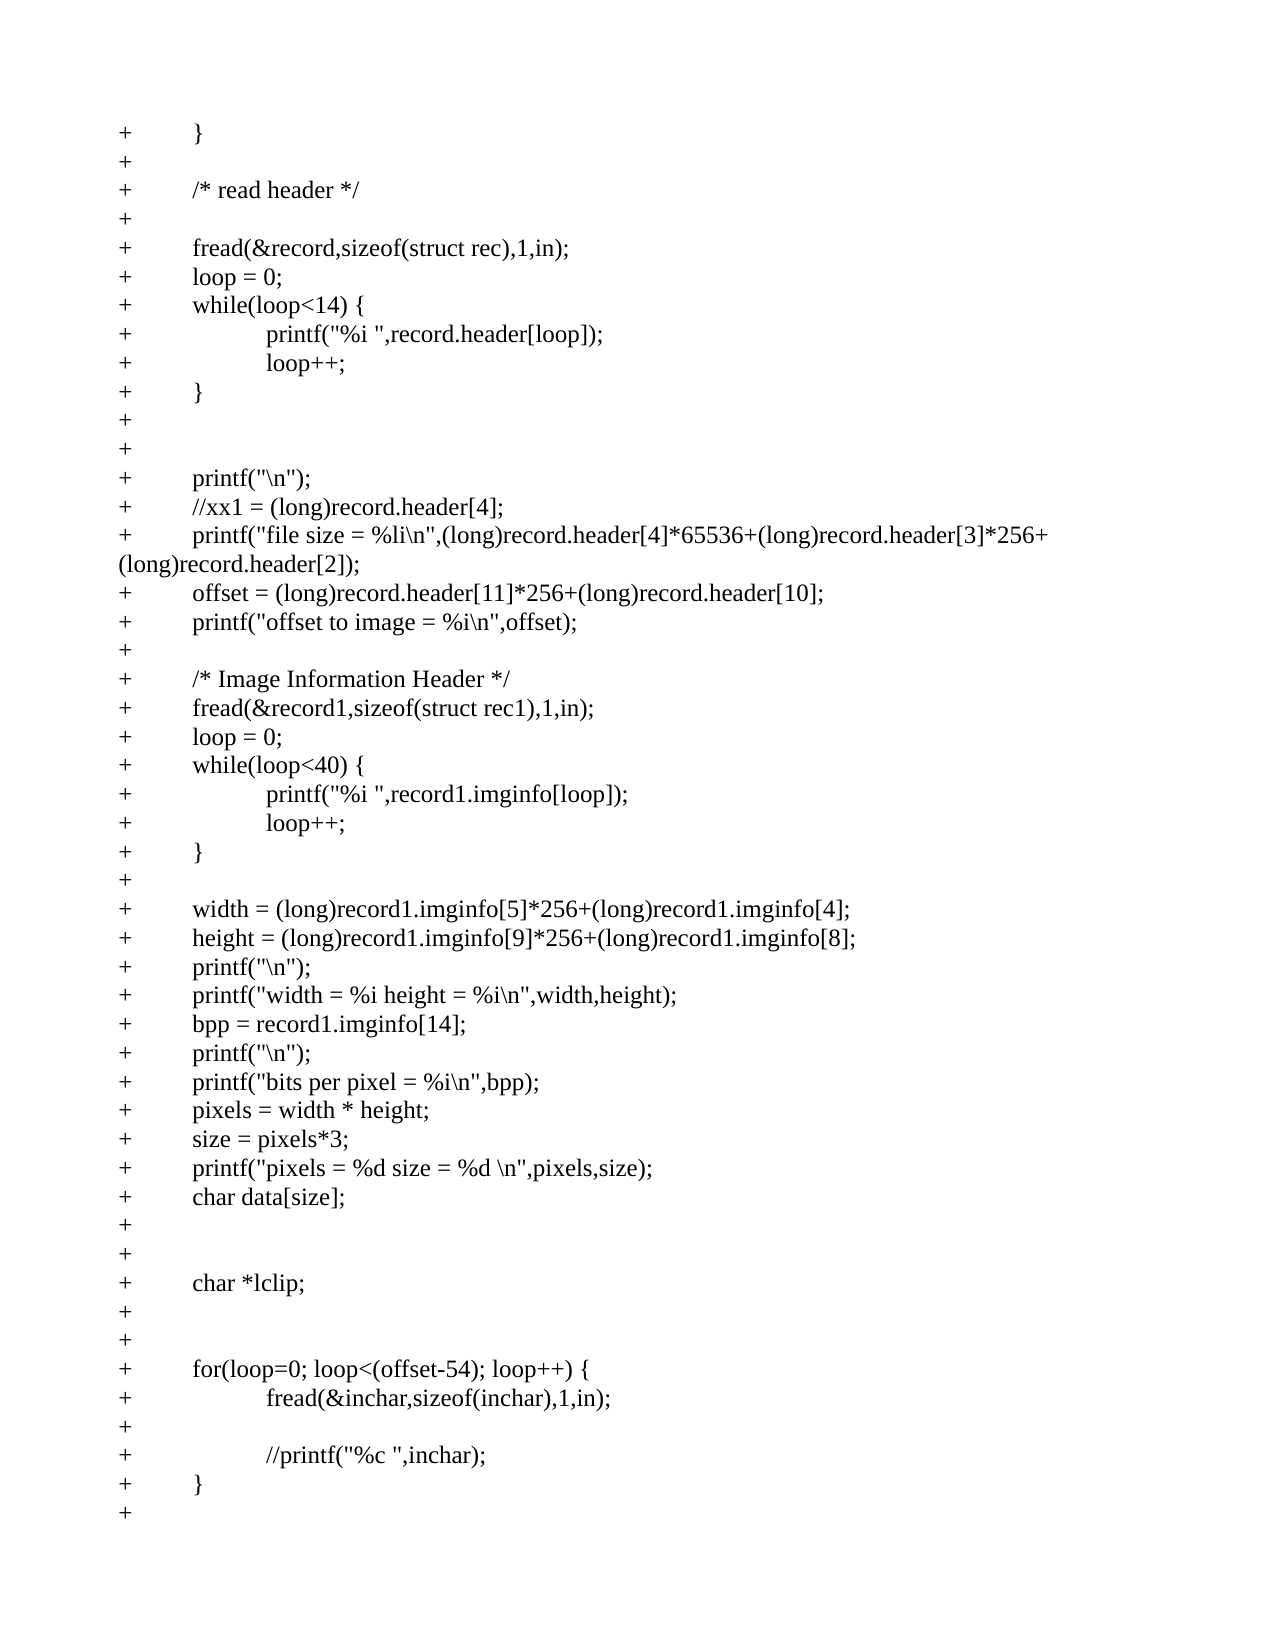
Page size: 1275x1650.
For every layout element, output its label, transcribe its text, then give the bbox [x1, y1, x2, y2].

text + //xx1 = (long)record.header[4]; [118, 492, 1157, 521]
text + [118, 204, 1157, 233]
text + char *lclip; [118, 1268, 1157, 1297]
text + } [118, 837, 1157, 866]
text + offset = (long)record.header[11]*256+(long)record.header[10]; [118, 578, 1157, 607]
text + [118, 1326, 1157, 1354]
text + /* read header */ [118, 176, 1157, 204]
text + printf("bits per pixel = %i\n",bpp); [118, 1067, 1157, 1096]
text + char data[size]; [118, 1182, 1157, 1211]
text + [118, 1239, 1157, 1268]
text + [118, 1297, 1157, 1326]
text + loop = 0; [118, 262, 1157, 291]
text + printf("offset to image = %i\n",offset); [118, 607, 1157, 636]
text + while(loop<14) { [118, 291, 1157, 319]
text + fread(&record1,sizeof(struct rec1),1,in); [118, 693, 1157, 722]
text + fread(&record,sizeof(struct rec),1,in); [118, 233, 1157, 262]
text + } [118, 118, 1157, 147]
text + printf("\n"); [118, 463, 1157, 492]
text + [118, 1211, 1157, 1239]
text + [118, 866, 1157, 894]
text + [118, 406, 1157, 434]
text + [118, 434, 1157, 463]
text + printf("pixels = %d size = %d \n",pixels,size); [118, 1153, 1157, 1182]
text + height = (long)record1.imginfo[9]*256+(long)record1.imginfo[8]; [118, 923, 1157, 952]
text + printf("\n"); [118, 1038, 1157, 1067]
text + [118, 1412, 1157, 1441]
text + pixels = width * height; [118, 1096, 1157, 1124]
text + printf("width = %i height = %i\n",width,height); [118, 981, 1157, 1009]
text + //printf("%c ",inchar); [118, 1441, 1157, 1469]
text + } [118, 1469, 1157, 1498]
text + loop = 0; [118, 722, 1157, 751]
text + for(loop=0; loop<(offset-54); loop++) { [118, 1354, 1157, 1383]
text + size = pixels*3; [118, 1124, 1157, 1153]
text + printf("%i ",record.header[loop]); [118, 319, 1157, 348]
text + printf("%i ",record1.imginfo[loop]); [118, 779, 1157, 808]
text + /* Image Information Header */ [118, 664, 1157, 693]
text + printf("\n"); [118, 952, 1157, 981]
text + [118, 1498, 1157, 1527]
text + while(loop<40) { [118, 751, 1157, 779]
text + [118, 636, 1157, 664]
text + fread(&inchar,sizeof(inchar),1,in); [118, 1383, 1157, 1412]
text + bpp = record1.imginfo[14]; [118, 1009, 1157, 1038]
text + width = (long)record1.imginfo[5]*256+(long)record1.imginfo[4]; [118, 894, 1157, 923]
text + [118, 147, 1157, 176]
text + loop++; [118, 808, 1157, 837]
text + printf("file size = %li\n",(long)record.header[4]*65536+(long)record.header[3]*256+(long)record.header[2]); [118, 521, 1157, 578]
text + } [118, 377, 1157, 406]
text + loop++; [118, 348, 1157, 377]
